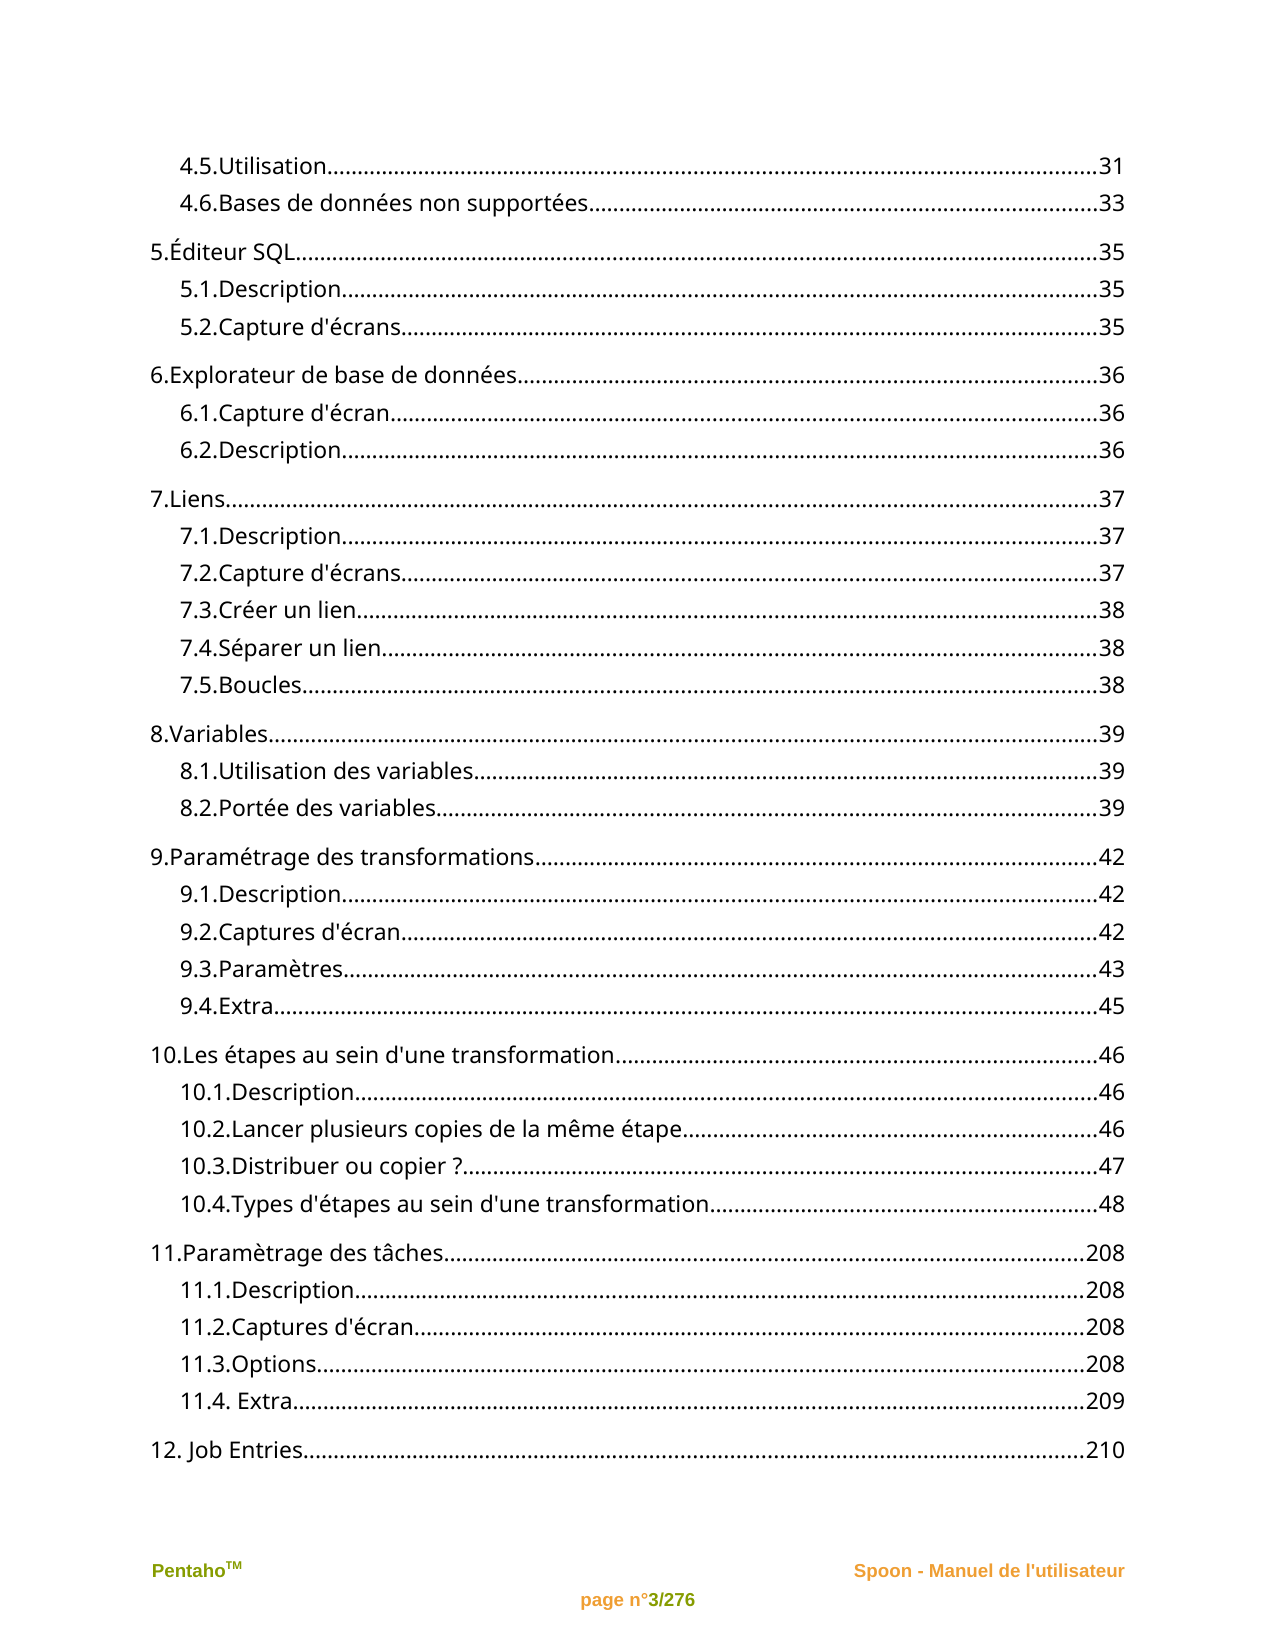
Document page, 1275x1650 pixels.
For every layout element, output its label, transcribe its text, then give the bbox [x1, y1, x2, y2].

text 10.Les étapes au sein d'une transformation 46 [150, 1039, 1125, 1070]
text 10.2.Lancer plusieurs copies de la même étape 46 [179, 1113, 1125, 1144]
text 10.3.Distribuer ou copier ? 47 [179, 1150, 1125, 1182]
text 11.1.Description 208 [179, 1274, 1125, 1305]
text 9.3.Paramètres 43 [179, 953, 1125, 984]
text 4.5.Utilisation 31 [179, 150, 1125, 181]
text 7.3.Créer un lien 38 [179, 594, 1125, 626]
text 10.4.Types d'étapes au sein d'une transformation 48 [179, 1187, 1125, 1219]
text 7.4.Séparer un lien 38 [179, 632, 1125, 663]
text 9.1.Description 42 [179, 878, 1125, 909]
text 8.1.Utilisation des variables 39 [179, 755, 1125, 786]
text 11.4. Extra 209 [179, 1385, 1125, 1416]
text 7.5.Boucles 38 [179, 669, 1125, 700]
text 8.2.Portée des variables 39 [179, 792, 1125, 823]
text 5.2.Capture d'écrans 35 [179, 311, 1125, 342]
text 6.2.Description 36 [179, 434, 1125, 465]
text 5.Éditeur SQL 35 [150, 236, 1125, 267]
text 11.3.Options 208 [179, 1348, 1125, 1379]
text 7.Liens 37 [150, 483, 1125, 514]
text 6.1.Capture d'écran 36 [179, 397, 1125, 428]
text 6.Explorateur de base de données 36 [150, 359, 1125, 391]
text 11.Paramètrage des tâches 208 [150, 1236, 1125, 1268]
text 7.1.Description 37 [179, 520, 1125, 551]
text 10.1.Description 46 [179, 1076, 1125, 1107]
text 5.1.Description 35 [179, 273, 1125, 304]
text 12. Job Entries 210 [150, 1434, 1125, 1465]
text 9.2.Captures d'écran 42 [179, 915, 1125, 947]
text 11.2.Captures d'écran 208 [179, 1311, 1125, 1342]
text 4.6.Bases de données non supportées 33 [179, 187, 1125, 218]
text 7.2.Capture d'écrans 37 [179, 557, 1125, 588]
text 9.Paramétrage des transformations 42 [150, 841, 1125, 872]
text 9.4.Extra 45 [179, 990, 1125, 1021]
text 8.Variables 39 [150, 718, 1125, 749]
